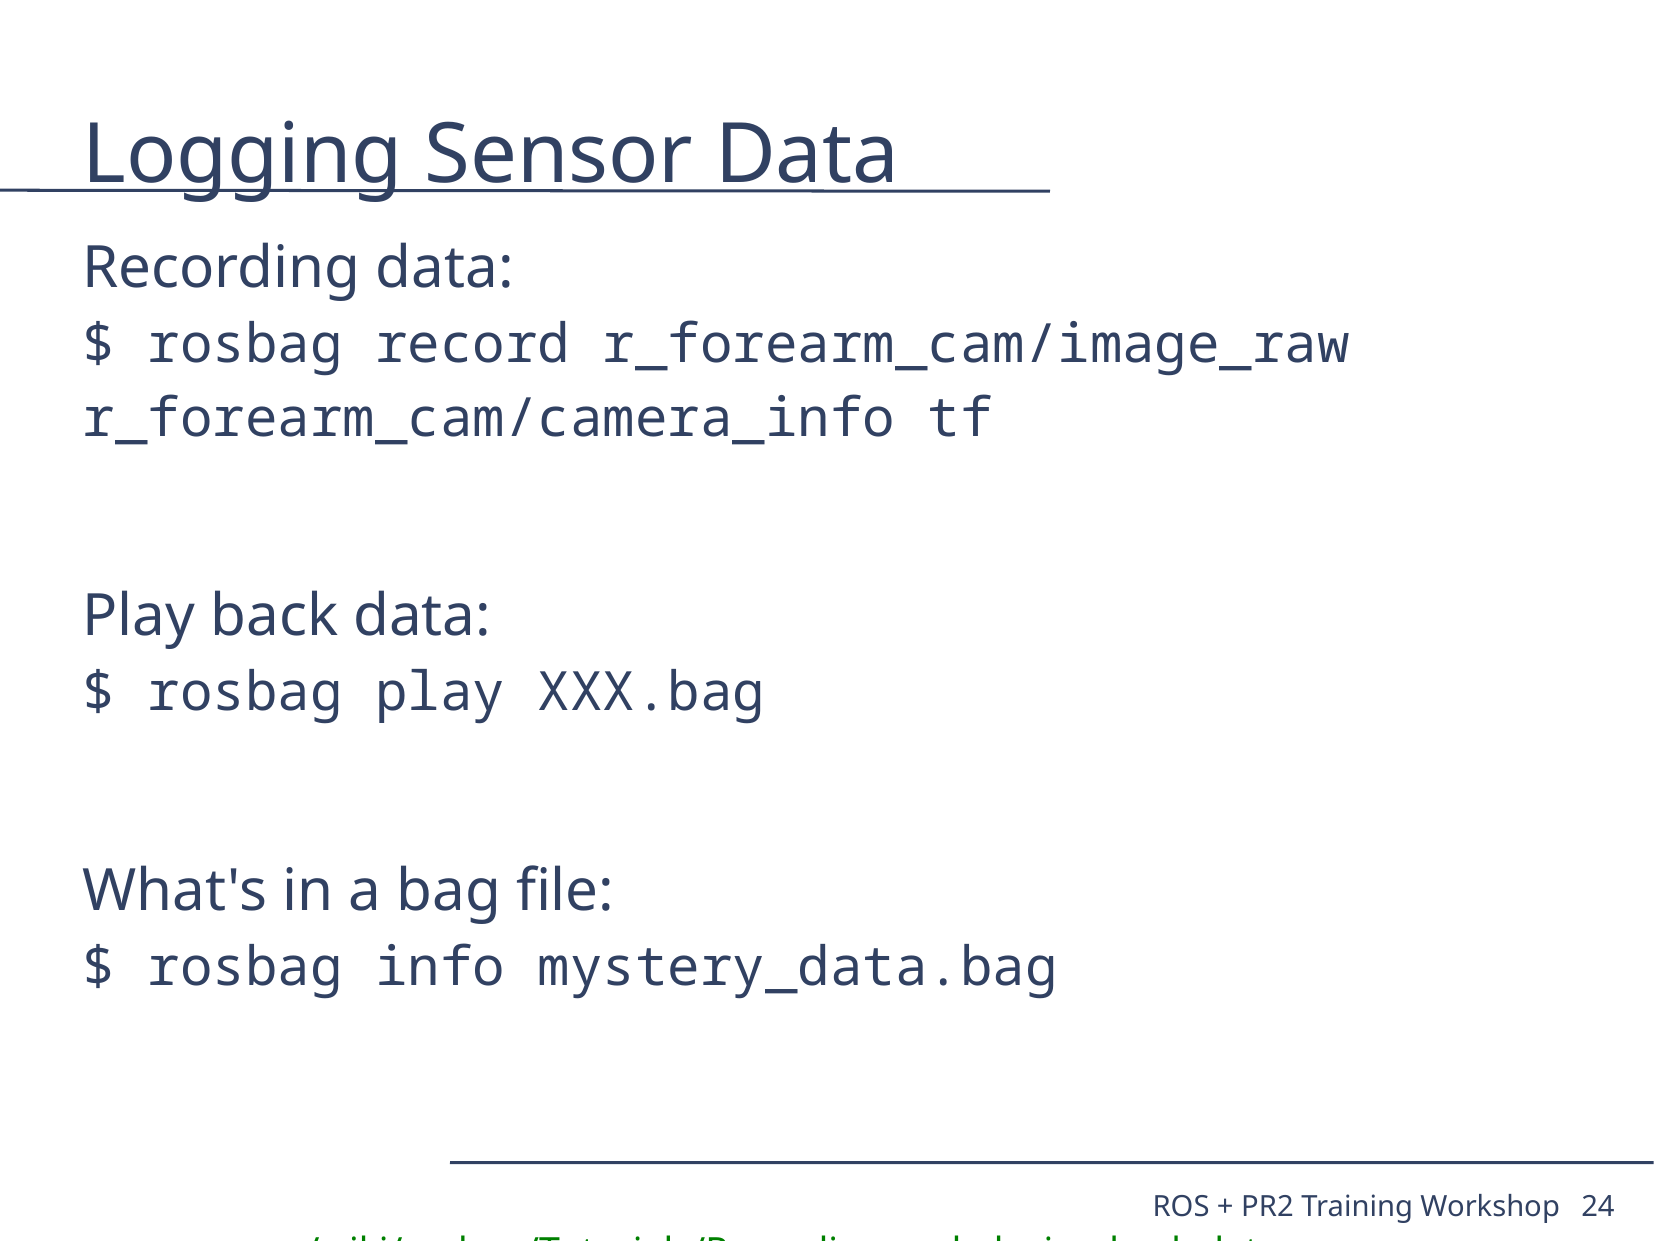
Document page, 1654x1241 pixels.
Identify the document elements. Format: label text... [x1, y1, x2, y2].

list Recording data: $ rosbag record r_forearm_cam/image_raw r_forearm_cam/camera_info tf Play back data: $ rosbag play XXX.bag What's in a bag file: $ rosbag info mystery_data.bag www.ros.org/wiki/rosbag/Tutorials/Recording and playing back data [82, 225, 1613, 1163]
title Logging Sensor Data [82, 75, 1571, 225]
